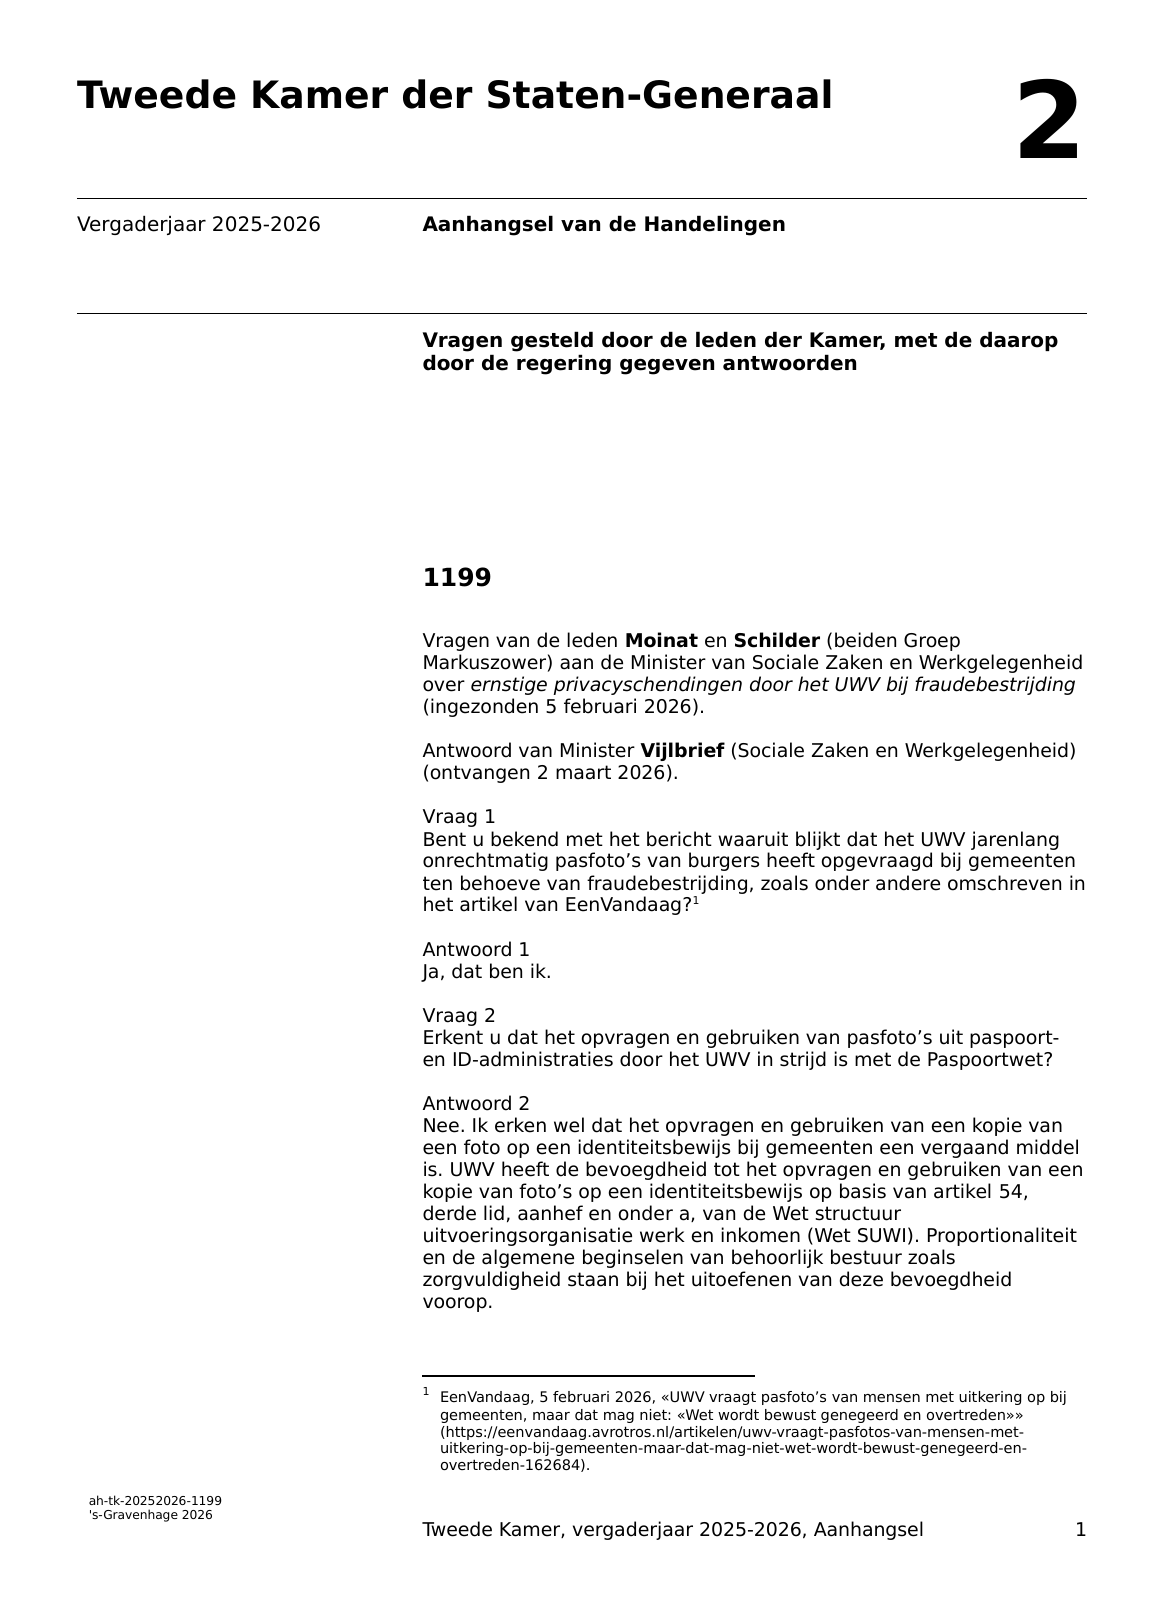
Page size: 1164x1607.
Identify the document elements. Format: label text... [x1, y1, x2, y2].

text Antwoord van Minister Vijlbrief (Sociale Zaken en Werkgelegenheid) (ontvangen 2 maart 2026). [422, 740, 1087, 784]
text Antwoord 2 [422, 1093, 1087, 1115]
text Vraag 2 [422, 1005, 1087, 1027]
text EenVandaag, 5 februari 2026, «UWV vraagt pasfoto’s van mensen met uitkering op bij gemeenten, maar dat mag niet: «Wet wordt bewust genegeerd en overtreden»» (https://eenvandaag.avrotros.nl/artikelen/uwv-vraagt-pasfotos-van-mensen-met-uitkering-op-bij-gemeenten-maar-dat-mag-niet-wet-wordt-bewust-genegeerd-en-overtreden-162684). [422, 1385, 1087, 1474]
text 1199 [422, 563, 1087, 592]
table_cell Vergaderjaar 2025-2026 [77, 199, 422, 313]
text Nee. Ik erken wel dat het opvragen en gebruiken van een kopie van een foto op een identiteitsbewijs bij gemeenten een vergaand middel is. UWV heeft de bevoegdheid tot het opvragen en gebruiken van een kopie van foto’s op een identiteitsbewijs op basis van artikel 54, derde lid, aanhef en onder a, van de Wet structuur uitvoeringsorganisatie werk en inkomen (Wet SUWI). Proportionaliteit en de algemene beginselen van behoorlijk bestuur zoals zorgvuldigheid staan bij het uitoefenen van deze bevoegdheid voorop. [422, 1115, 1087, 1313]
text Vragen van de leden Moinat en Schilder (beiden Groep Markuszower) aan de Minister van Sociale Zaken en Werkgelegenheid over ernstige privacyschendingen door het UWV bij fraudebestrijding (ingezonden 5 februari 2026). [422, 630, 1087, 718]
text Antwoord 1 [422, 938, 1087, 961]
table_cell Vragen gesteld door de leden der Kamer, met de daarop door de regering gegeven antwoorden [422, 314, 1087, 375]
text Vraag 1 [422, 806, 1087, 828]
table_cell Aanhangsel van de Handelingen [422, 199, 1087, 313]
text 's-Gravenhage 2026 [88, 1508, 323, 1522]
text Bent u bekend met het bericht waaruit blijkt dat het UWV jarenlang onrechtmatig pasfoto’s van burgers heeft opgevraagd bij gemeenten ten behoeve van fraudebestrijding, zoals onder andere omschreven in het artikel van EenVandaag? [422, 828, 1087, 916]
table_header 2 [886, 59, 1087, 198]
table_cell [77, 314, 422, 375]
text Ja, dat ben ik. [422, 961, 1087, 982]
text Erkent u dat het opvragen en gebruiken van pasfoto’s uit paspoort- en ID-administraties door het UWV in strijd is met de Paspoortwet? [422, 1027, 1087, 1071]
text ah-tk-20252026-1199 [88, 1494, 323, 1508]
table_header Tweede Kamer der Staten-Generaal [77, 59, 886, 198]
